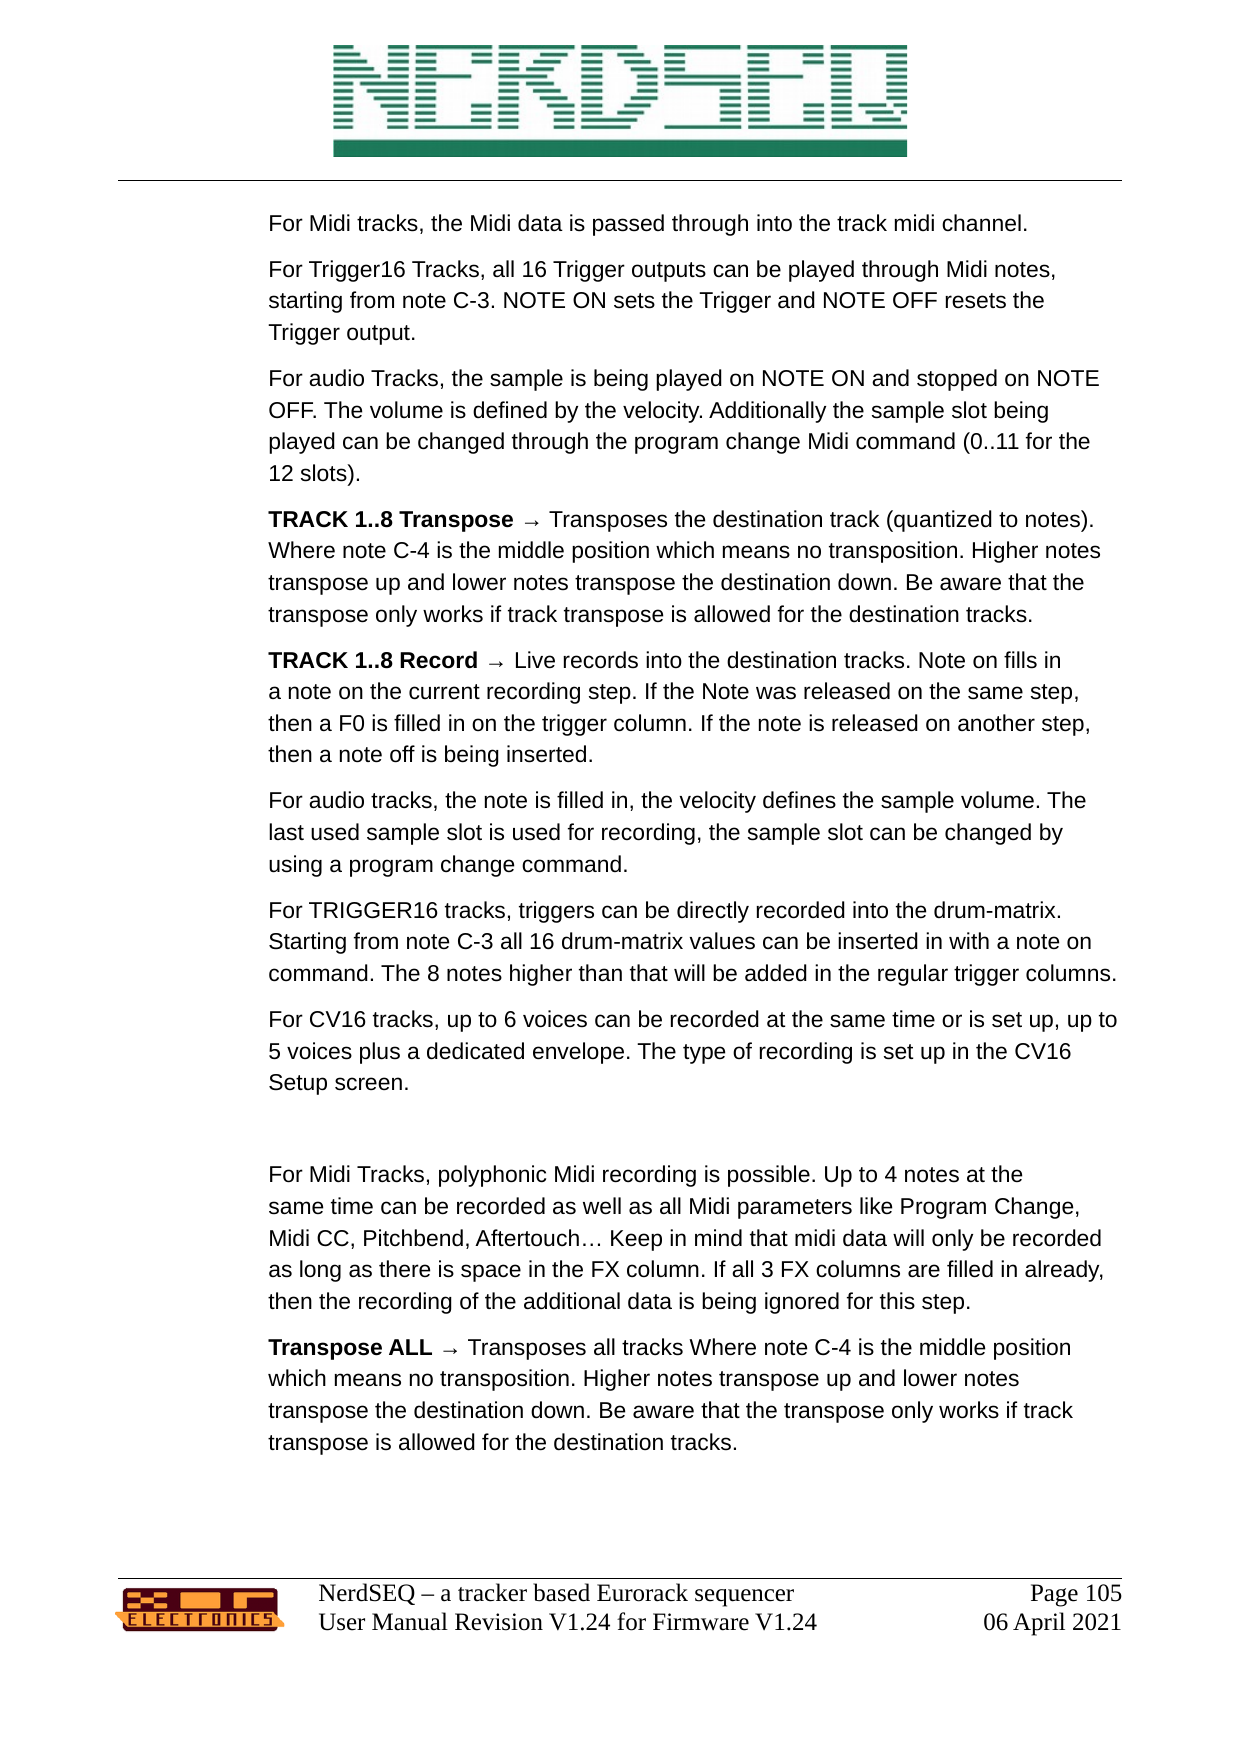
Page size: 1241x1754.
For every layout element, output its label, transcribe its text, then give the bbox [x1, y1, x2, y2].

text Transpose ALL → Transposes all tracks Where note C-4 is the middle position which means no transposition. Higher notes transpose up and lower notes transpose the destination down. Be aware that the transpose only works if track transpose is allowed for the destination tracks. [118, 1334, 1122, 1455]
picture [333, 45, 908, 157]
text TRACK 1..8 Record → Live records into the destination tracks. Note on fills in a note on the current recording step. If the Note was released on the same step, then a F0 is filled in on the trigger column. If the note is released on another step, then a note off is being inserted. [118, 647, 1122, 768]
text For CV16 tracks, up to 6 voices can be recorded at the same time or is set up, up to 5 voices plus a dedicated envelope. The type of recording is set up in the CV16 Setup screen. [118, 1006, 1122, 1096]
text For Midi Tracks, polyphonic Midi recording is possible. Up to 4 notes at the same time can be recorded as well as all Midi parameters like Program Change, Midi CC, Pitchbend, Aftertouch… Keep in mind that midi data will only be recorded as long as there is space in the FX column. If all 3 FX columns are filled in already, then the recording of the additional data is being ignored for this step. [118, 1161, 1122, 1314]
picture [115, 1584, 285, 1634]
text TRACK 1..8 Transpose → Transposes the destination track (quantized to notes). Where note C-4 is the middle position which means no transposition. Higher notes transpose up and lower notes transpose the destination down. Be aware that the transpose only works if track transpose is allowed for the destination tracks. [118, 506, 1122, 627]
text For TRIGGER16 tracks, triggers can be directly recorded into the drum-matrix. Starting from note C-3 all 16 drum-matrix values can be inserted in with a note on command. The 8 notes higher than that will be added in the regular trigger columns. [118, 897, 1122, 986]
text For audio Tracks, the sample is being played on NOTE ON and stopped on NOTE OFF. The volume is defined by the velocity. Additionally the sample slot being played can be changed through the program change Midi command (0..11 for the 12 slots). [118, 365, 1122, 486]
text For audio tracks, the note is filled in, the velocity defines the sample volume. The last used sample slot is used for recording, the sample slot can be changed by using a program change command. [118, 787, 1122, 877]
text For Trigger16 Tracks, all 16 Trigger outputs can be played through Midi notes, starting from note C-3. NOTE ON sets the Trigger and NOTE OFF resets the Trigger output. [118, 256, 1122, 345]
text For Midi tracks, the Midi data is passed through into the track midi channel. [118, 209, 1122, 236]
